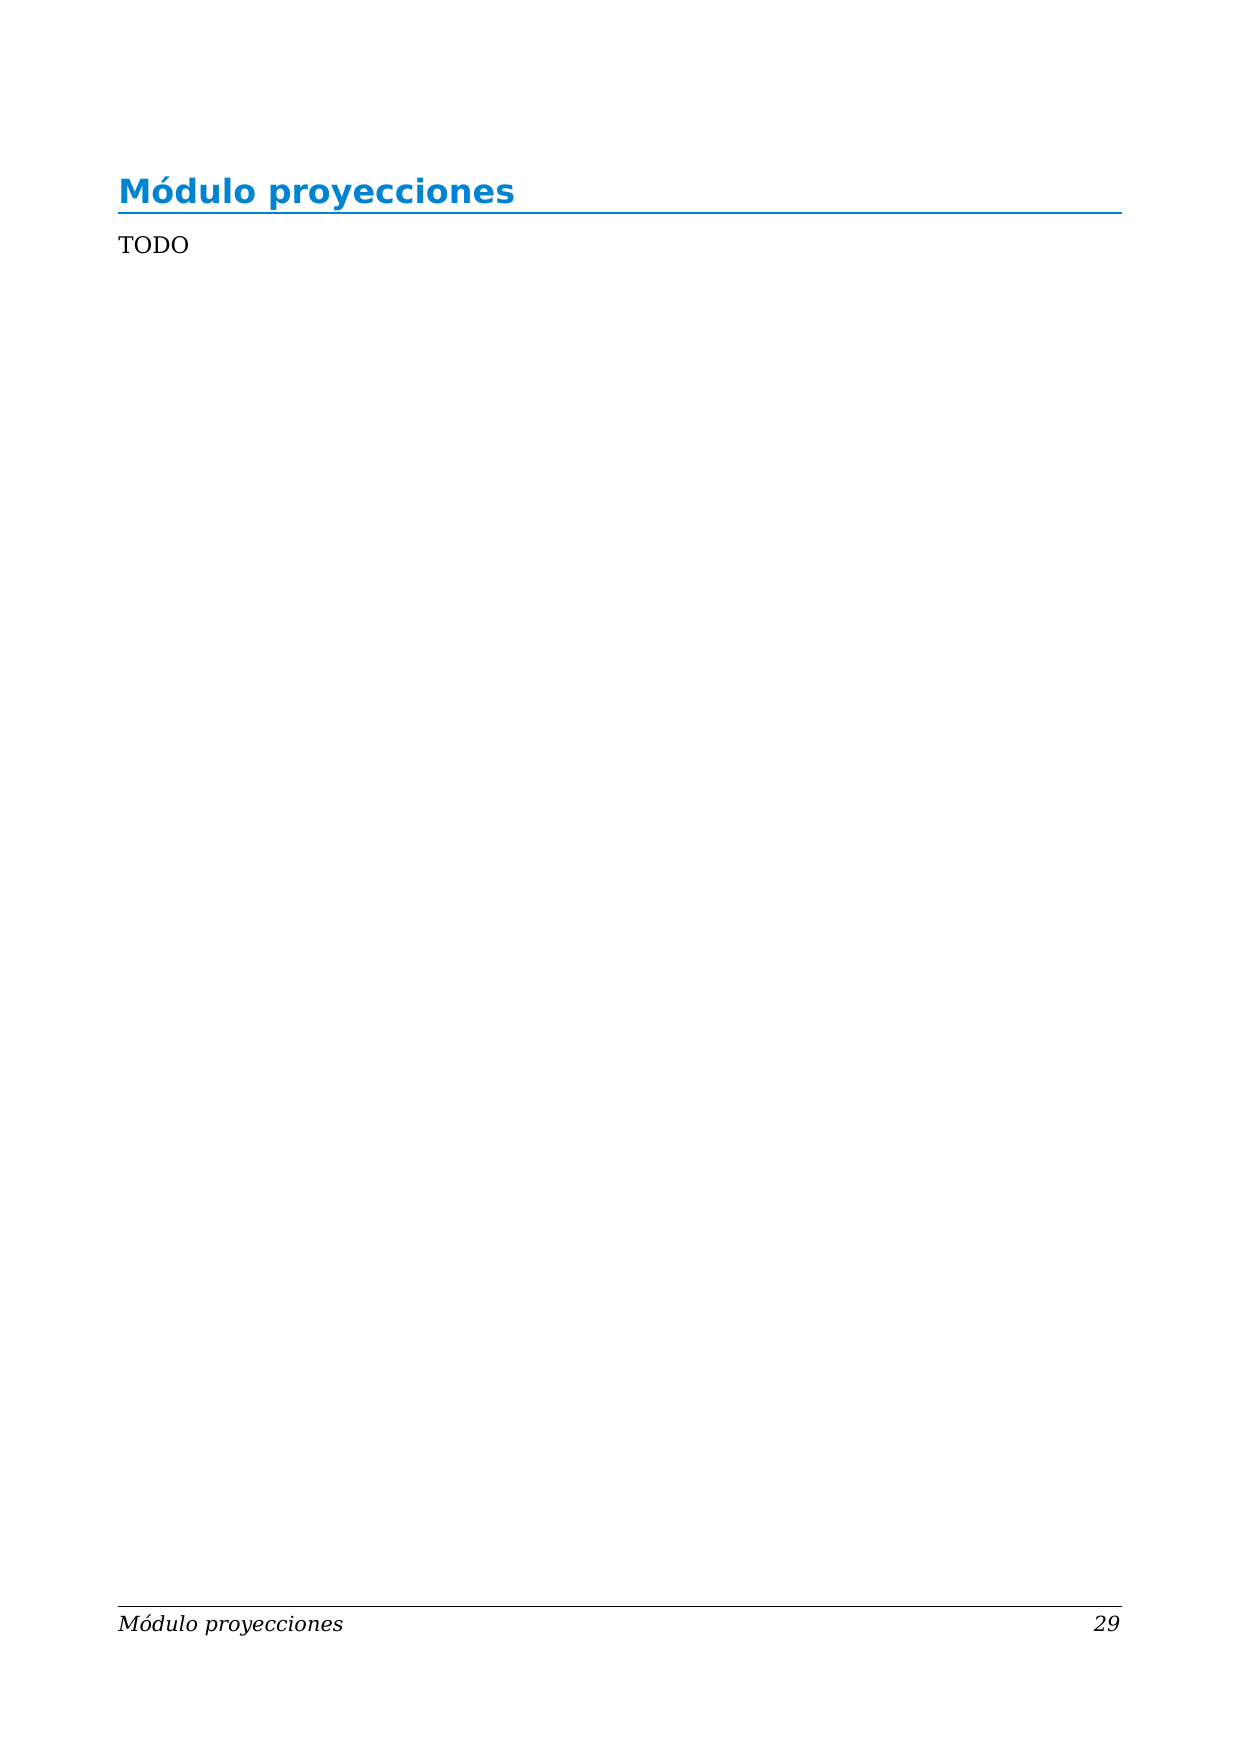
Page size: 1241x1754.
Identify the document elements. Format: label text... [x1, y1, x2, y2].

subtitle Módulo proyecciones [118, 173, 1122, 212]
text TODO [118, 232, 1122, 259]
